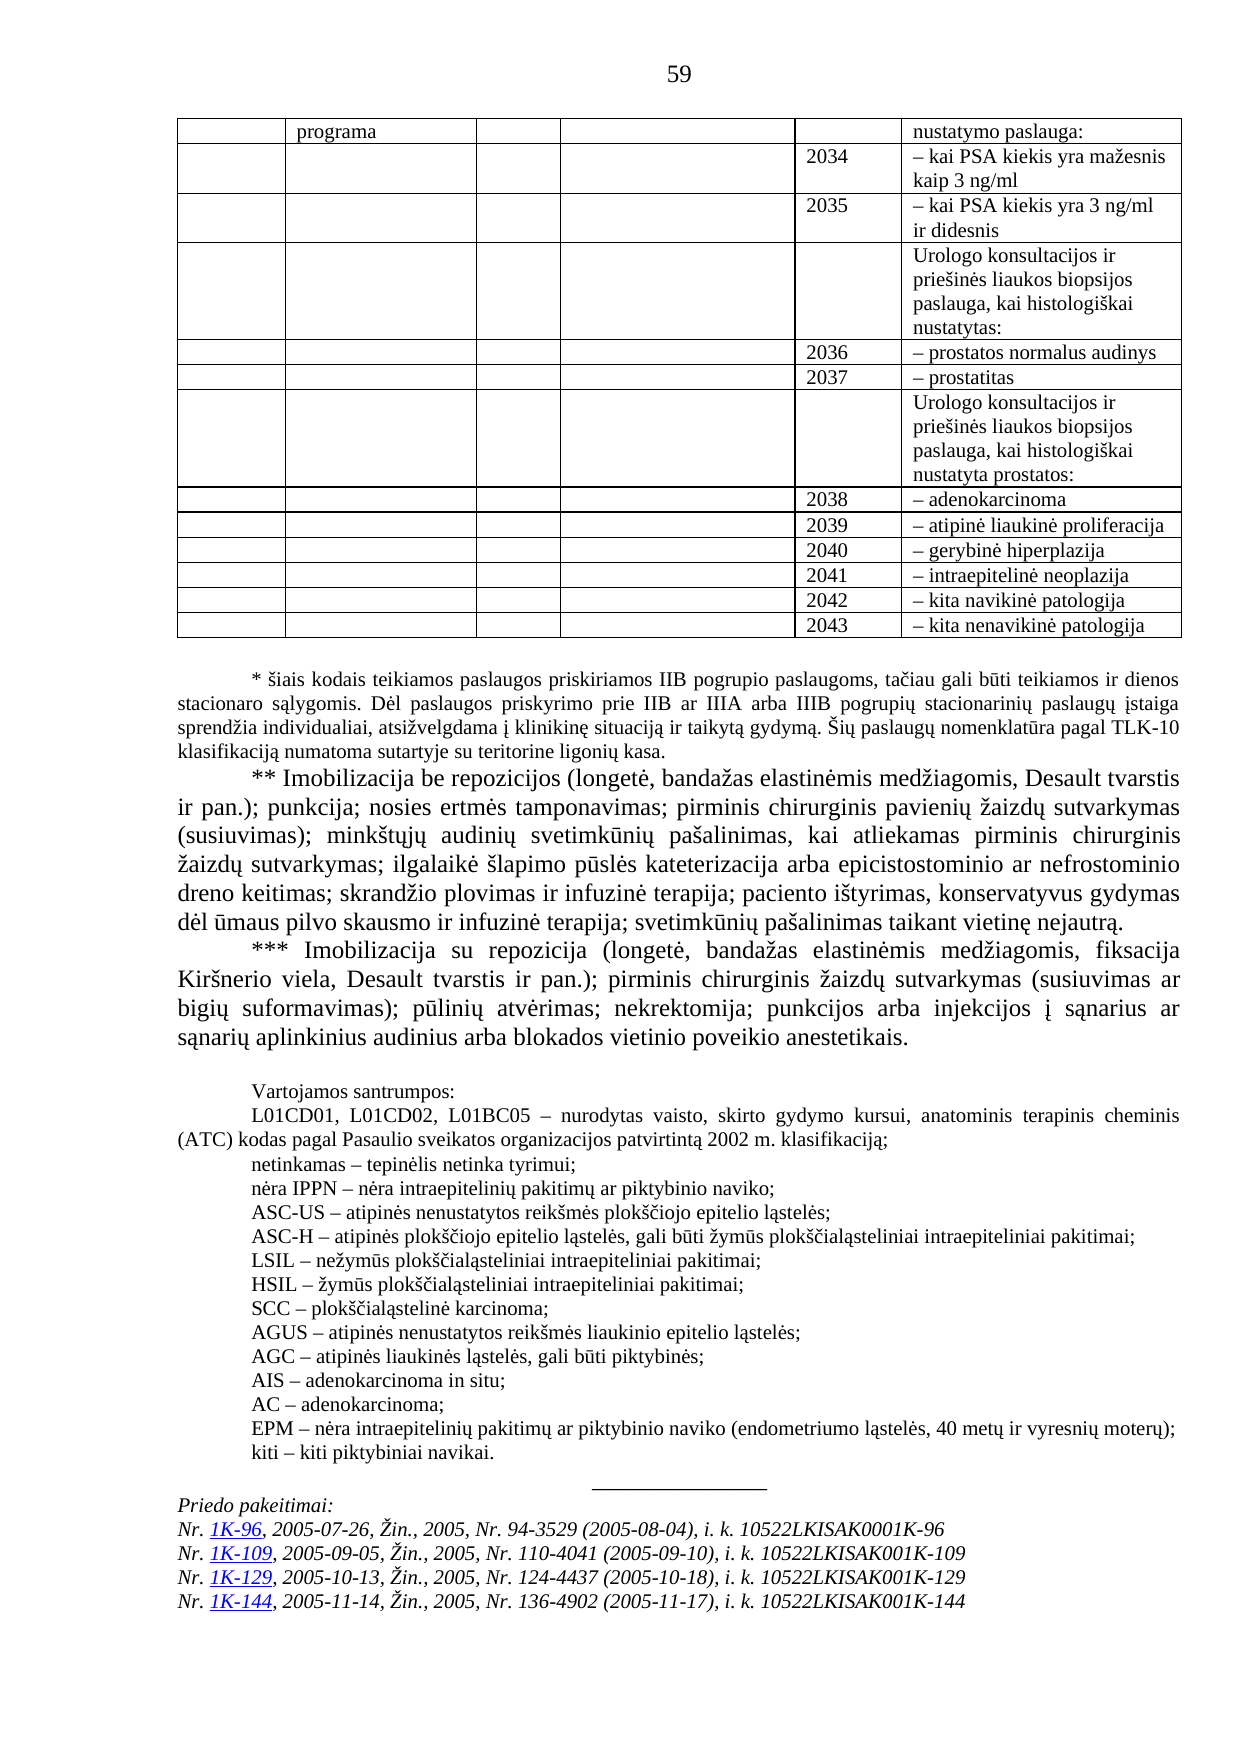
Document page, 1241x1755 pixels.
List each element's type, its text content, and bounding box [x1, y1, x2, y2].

table_cell [178, 538, 285, 562]
table_cell 2038 [796, 488, 901, 511]
table_cell [561, 365, 794, 389]
table_cell [561, 390, 794, 486]
table_cell – intraepitelinė neoplazija [902, 563, 1181, 587]
table_cell [477, 194, 560, 242]
table_cell 2040 [796, 538, 901, 562]
table_cell [286, 538, 476, 562]
table_cell – adenokarcinoma [902, 488, 1181, 511]
table_cell [178, 119, 285, 143]
table_cell 2034 [796, 144, 901, 192]
table_cell [561, 340, 794, 364]
text Priedo pakeitimai: [177, 1493, 1181, 1517]
table_cell [561, 144, 794, 192]
text AGC – atipinės liaukinės ląstelės, gali būti piktybinės; [177, 1344, 1181, 1368]
text L01CD01, L01CD02, L01BC05 – nurodytas vaisto, skirto gydymo kursui, anatominis terapinis cheminis (ATC) kodas pagal Pasaulio sveikatos organizacijos patvirtintą 2002 m. klasifikaciją; [177, 1103, 1181, 1151]
table_cell [178, 513, 285, 537]
text *** Imobilizacija su repozicija (longetė, bandažas elastinėmis medžiagomis, fiksacija Kiršnerio viela, Desault tvarstis ir pan.); pirminis chirurginis žaizdų sutvarkymas (susiuvimas ar bigių suformavimas); pūlinių atvėrimas; nekrektomija; punkcijos arba injekcijos į sąnarius ar sąnarių aplinkinius audinius arba blokados vietinio poveikio anestetikais. [177, 936, 1181, 1051]
table_cell 2043 [796, 613, 901, 637]
text Nr. 1K-109, 2005-09-05, Žin., 2005, Nr. 110-4041 (2005-09-10), i. k. 10522LKISAK001K-109 [177, 1541, 1181, 1565]
table_cell [477, 513, 560, 537]
text nėra IPPN – nėra intraepitelinių pakitimų ar piktybinio naviko; [177, 1176, 1181, 1199]
table_cell [286, 144, 476, 192]
text ** Imobilizacija be repozicijos (longetė, bandažas elastinėmis medžiagomis, Desault tvarstis ir pan.); punkcija; nosies ertmės tamponavimas; pirminis chirurginis pavienių žaizdų sutvarkymas (susiuvimas); minkštųjų audinių svetimkūnių pašalinimas, kai atliekamas pirminis chirurginis žaizdų sutvarkymas; ilgalaikė šlapimo pūslės kateterizacija arba epicistostominio ar nefrostominio dreno keitimas; skrandžio plovimas ir infuzinė terapija; paciento ištyrimas, konservatyvus gydymas dėl ūmaus pilvo skausmo ir infuzinė terapija; svetimkūnių pašalinimas taikant vietinę nejautrą. [177, 763, 1181, 936]
table_cell [561, 513, 794, 537]
table_cell [178, 243, 285, 339]
table_cell 2035 [796, 194, 901, 242]
table_cell [796, 243, 901, 339]
table_cell 2036 [796, 340, 901, 364]
table_cell [477, 144, 560, 192]
table_cell – gerybinė hiperplazija [902, 538, 1181, 562]
table_cell 2037 [796, 365, 901, 389]
table_cell [178, 365, 285, 389]
table_cell [796, 390, 901, 486]
text netinkamas – tepinėlis netinka tyrimui; [177, 1151, 1181, 1176]
table_cell [178, 144, 285, 192]
table_cell – atipinė liaukinė proliferacija [902, 513, 1181, 537]
table_cell – kai PSA kiekis yra mažesnis kaip 3 ng/ml [902, 144, 1181, 192]
table_cell [286, 513, 476, 537]
table_cell [477, 563, 560, 587]
table_cell [178, 563, 285, 587]
table_cell [178, 390, 285, 486]
text AIS – adenokarcinoma in situ; [177, 1368, 1181, 1392]
table_cell [178, 340, 285, 364]
table_cell [286, 488, 476, 511]
table_cell [286, 194, 476, 242]
table_cell [286, 563, 476, 587]
table_cell [561, 488, 794, 511]
table_cell [561, 613, 794, 637]
table_cell – kita nenavikinė patologija [902, 613, 1181, 637]
table_cell [477, 365, 560, 389]
table_cell [178, 488, 285, 511]
table_cell 2042 [796, 588, 901, 612]
table_cell [477, 488, 560, 511]
text AC – adenokarcinoma; [177, 1392, 1181, 1416]
text Nr. 1K-144, 2005-11-14, Žin., 2005, Nr. 136-4902 (2005-11-17), i. k. 10522LKISAK001K-144 [177, 1589, 1181, 1613]
table_cell Urologo konsultacijos ir priešinės liaukos biopsijos paslauga, kai histologiškai nustatyta prostatos: [902, 390, 1181, 486]
text * šiais kodais teikiamos paslaugos priskiriamos IIB pogrupio paslaugoms, tačiau gali būti teikiamos ir dienos stacionaro sąlygomis. Dėl paslaugos priskyrimo prie IIB ar IIIA arba IIIB pogrupių stacionarinių paslaugų įstaiga sprendžia individualiai, atsižvelgdama į klinikinę situaciją ir taikytą gydymą. Šių paslaugų nomenklatūra pagal TLK-10 klasifikaciją numatoma sutartyje su teritorine ligonių kasa. [177, 667, 1181, 763]
text ______________ [177, 1464, 1181, 1493]
table_cell [561, 194, 794, 242]
table_cell [561, 243, 794, 339]
text Nr. 1K-96, 2005-07-26, Žin., 2005, Nr. 94-3529 (2005-08-04), i. k. 10522LKISAK0001K-96 [177, 1517, 1181, 1541]
table_cell – kita navikinė patologija [902, 588, 1181, 612]
table_cell [561, 588, 794, 612]
table_cell [286, 340, 476, 364]
table_cell 2041 [796, 563, 901, 587]
table_cell [178, 588, 285, 612]
table_cell [286, 588, 476, 612]
table_cell [796, 119, 901, 143]
text SCC – plokščialąstelinė karcinoma; [177, 1296, 1181, 1320]
table_cell Urologo konsultacijos ir priešinės liaukos biopsijos paslauga, kai histologiškai nustatytas: [902, 243, 1181, 339]
text HSIL – žymūs plokščialąsteliniai intraepiteliniai pakitimai; [177, 1272, 1181, 1296]
table_cell [477, 340, 560, 364]
table_cell [286, 243, 476, 339]
text Nr. 1K-129, 2005-10-13, Žin., 2005, Nr. 124-4437 (2005-10-18), i. k. 10522LKISAK001K-129 [177, 1565, 1181, 1589]
table_cell [178, 613, 285, 637]
table_cell [477, 119, 560, 143]
table_cell 2039 [796, 513, 901, 537]
text Vartojamos santrumpos: [177, 1079, 1181, 1103]
table_cell programa [286, 119, 476, 143]
text ASC-US – atipinės nenustatytos reikšmės plokščiojo epitelio ląstelės; [177, 1199, 1181, 1224]
table_cell – prostatitas [902, 365, 1181, 389]
text LSIL – nežymūs plokščialąsteliniai intraepiteliniai pakitimai; [177, 1248, 1181, 1272]
table_cell [477, 588, 560, 612]
table_cell [561, 563, 794, 587]
table_cell – kai PSA kiekis yra 3 ng/ml ir didesnis [902, 194, 1181, 242]
table_cell [286, 613, 476, 637]
table_cell [178, 194, 285, 242]
table_cell [477, 243, 560, 339]
table_cell nustatymo paslauga: [902, 119, 1181, 143]
table_cell [561, 119, 794, 143]
text kiti – kiti piktybiniai navikai. [177, 1440, 1181, 1464]
table_cell [477, 613, 560, 637]
text ASC-H – atipinės plokščiojo epitelio ląstelės, gali būti žymūs plokščialąsteliniai intraepiteliniai pakitimai; [177, 1224, 1181, 1248]
text EPM – nėra intraepitelinių pakitimų ar piktybinio naviko (endometriumo ląstelės, 40 metų ir vyresnių moterų); [177, 1416, 1181, 1440]
table_cell [477, 390, 560, 486]
table_cell – prostatos normalus audinys [902, 340, 1181, 364]
table_cell [286, 390, 476, 486]
table_cell [561, 538, 794, 562]
table_cell [286, 365, 476, 389]
table_cell [477, 538, 560, 562]
text AGUS – atipinės nenustatytos reikšmės liaukinio epitelio ląstelės; [177, 1320, 1181, 1344]
